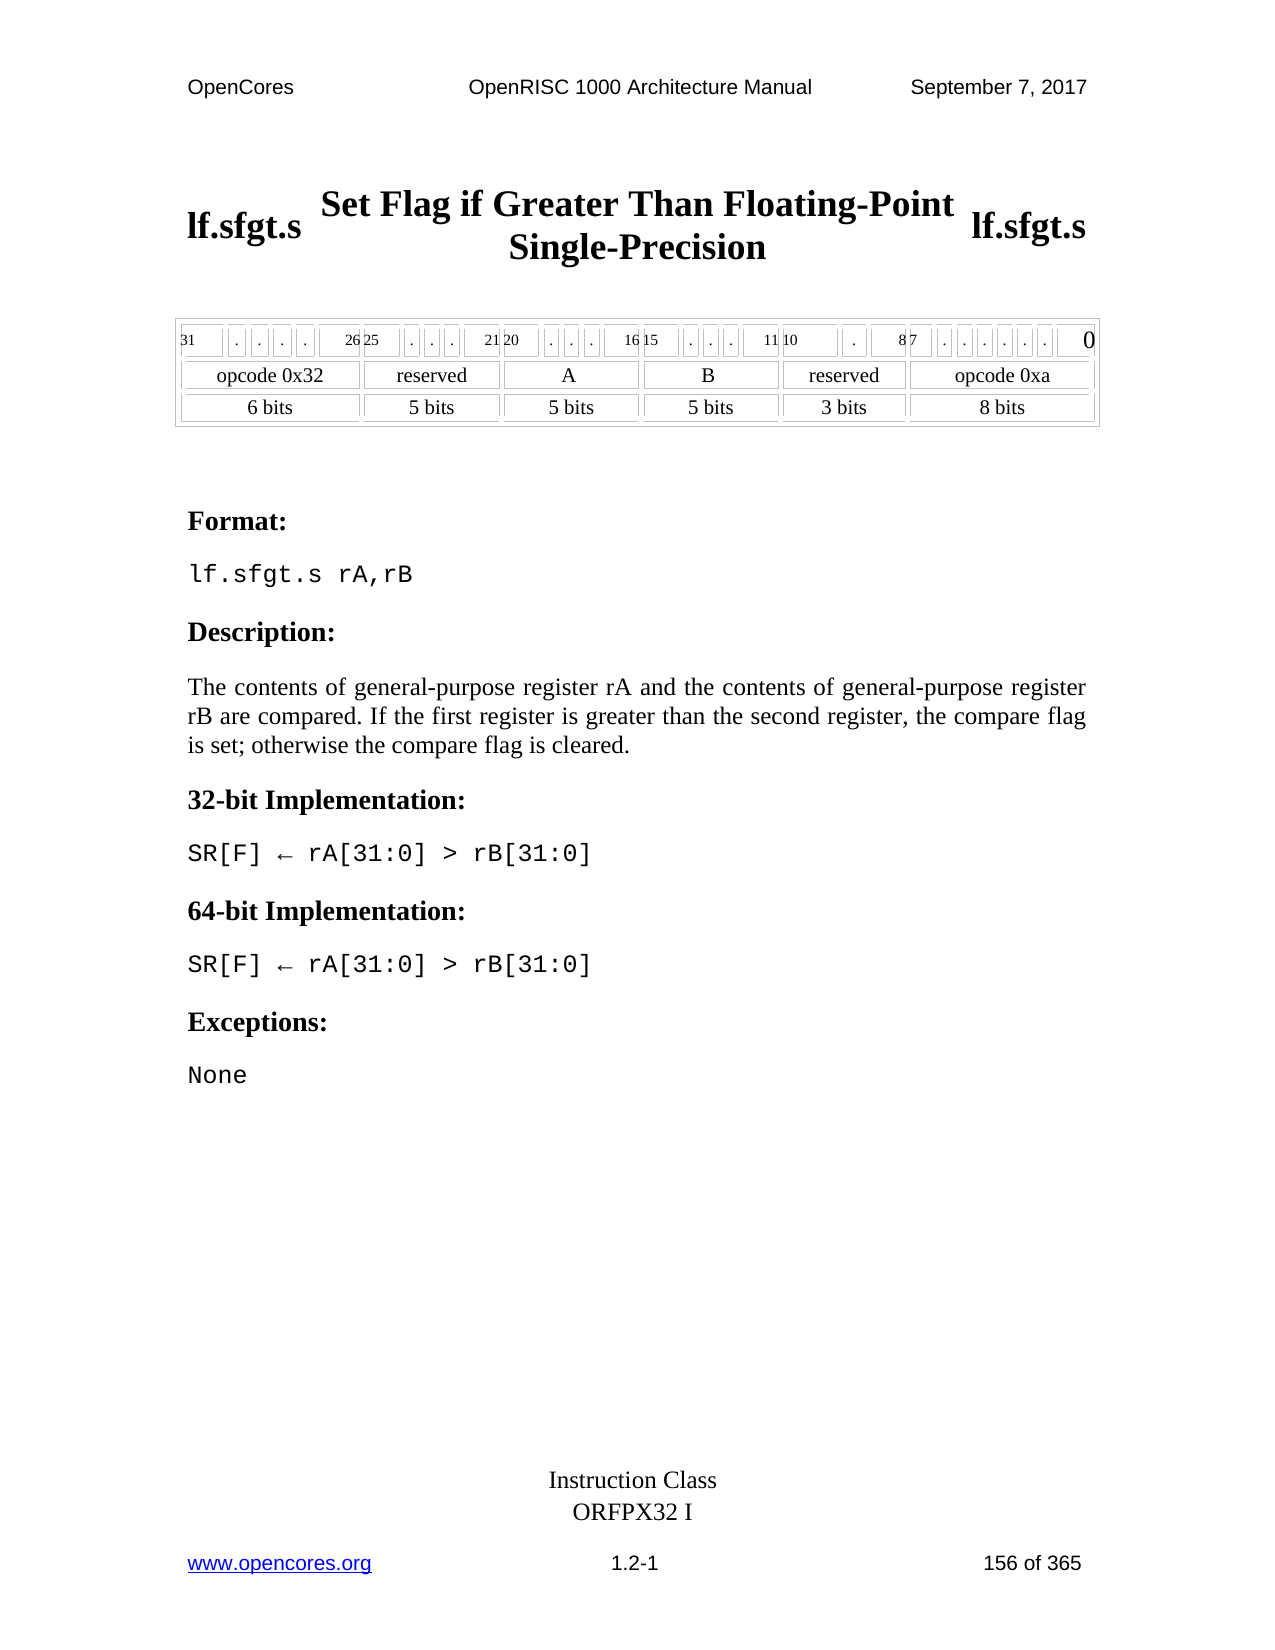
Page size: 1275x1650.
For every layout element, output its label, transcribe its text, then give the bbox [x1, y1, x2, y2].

text Exceptions: [187, 1005, 1087, 1037]
text SR[F] ← rA[31:0] > rB[31:0] [187, 841, 1087, 869]
text None [187, 1062, 1087, 1091]
text 32-bit Implementation: [187, 783, 1087, 816]
text Format: [187, 504, 1087, 536]
text SR[F] ← rA[31:0] > rB[31:0] [187, 952, 1087, 980]
text lf.sfgt.s rA,rB [187, 561, 1087, 590]
text Description: [187, 615, 1087, 647]
text The contents of general-purpose register rA and the contents of general-purpose register rB are compared. If the first register is greater than the second register, the compare flag is set; otherwise the compare flag is cleared. [187, 672, 1087, 758]
text 64-bit Implementation: [187, 894, 1087, 927]
